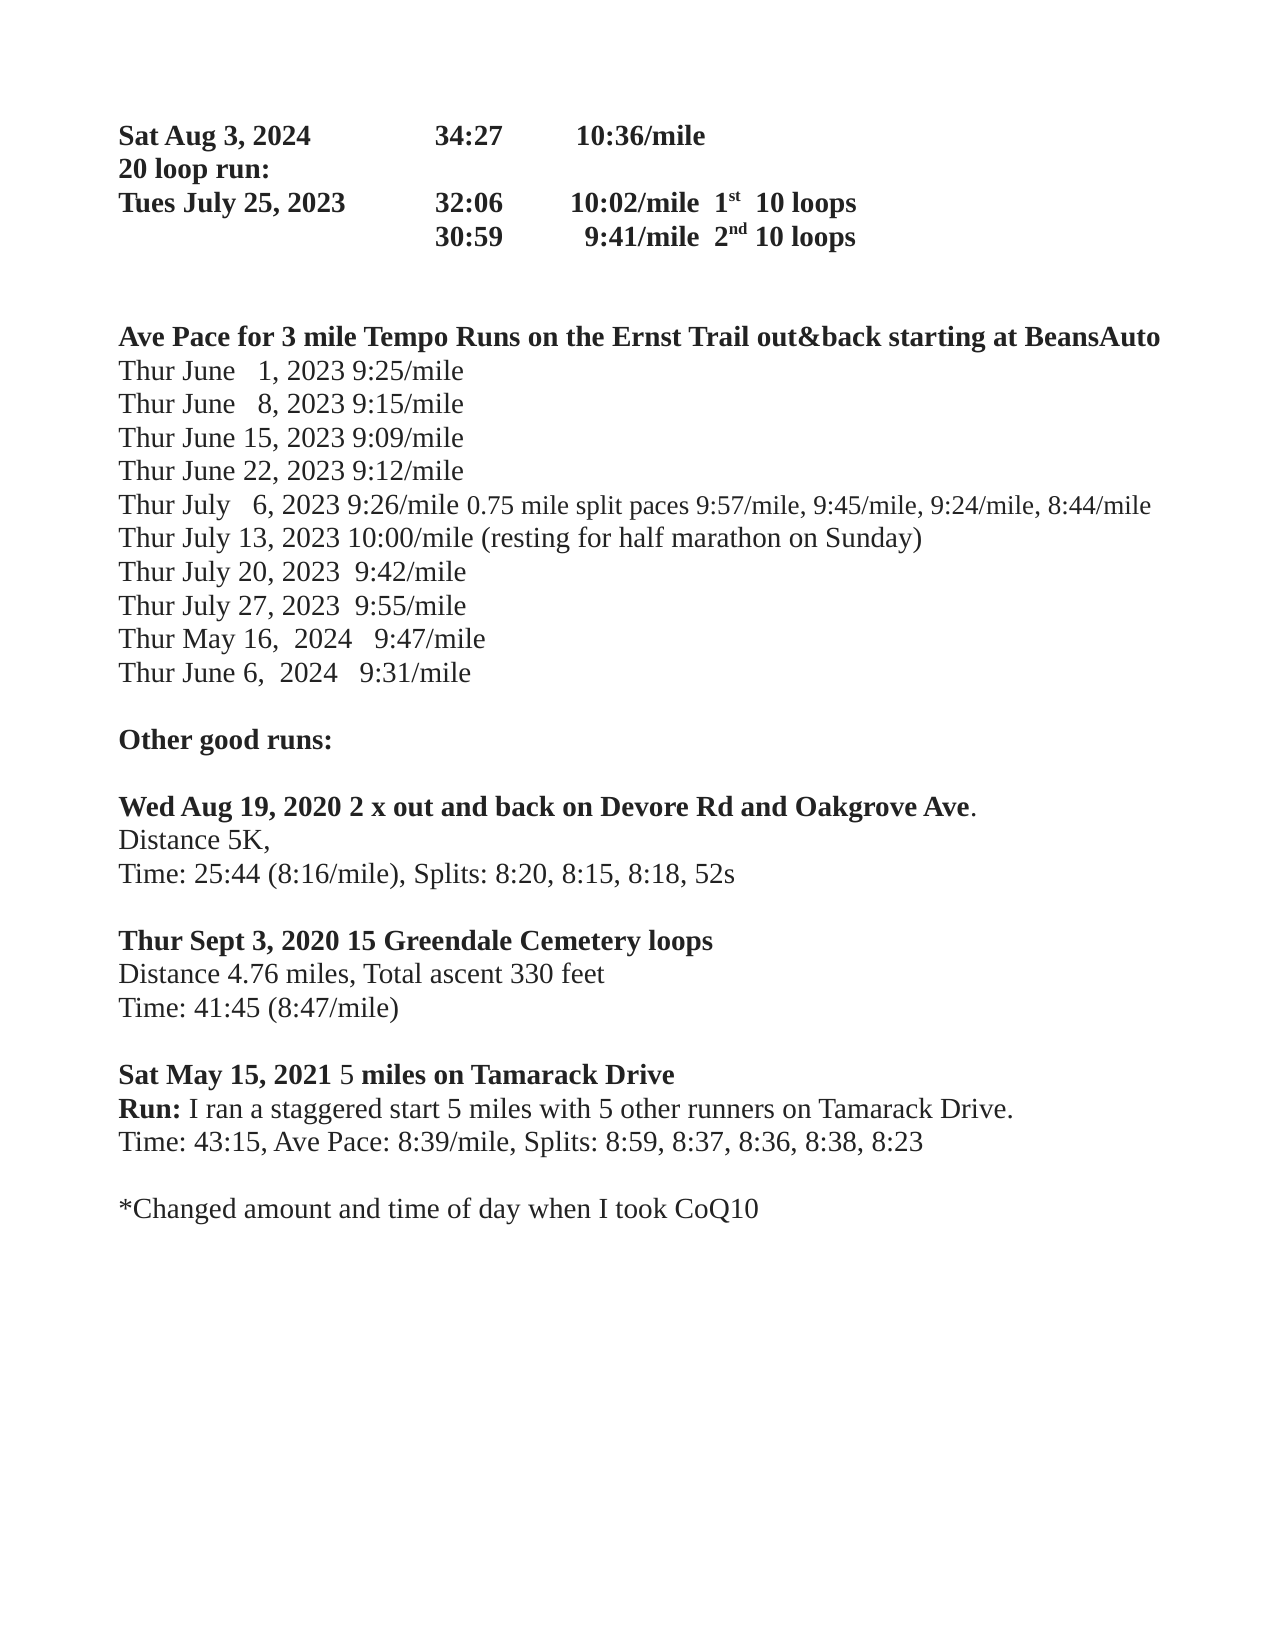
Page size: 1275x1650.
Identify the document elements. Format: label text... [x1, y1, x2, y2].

text Thur June 22, 2023 9:12/mile [118, 453, 1161, 487]
text Thur July 13, 2023 10:00/mile (resting for half marathon on Sunday) [118, 521, 1161, 554]
text 30:59 9:41/mile 2nd 10 loops [118, 219, 1161, 252]
text Time: 25:44 (8:16/mile), Splits: 8:20, 8:15, 8:18, 52s [118, 856, 1161, 889]
text Wed Aug 19, 2020 2 x out and back on Devore Rd and Oakgrove Ave. [118, 789, 1161, 822]
text Thur May 16, 2024 9:47/mile [118, 621, 1161, 655]
text Thur June 1, 2023 9:25/mile [118, 353, 1161, 386]
text Ave Pace for 3 mile Tempo Runs on the Ernst Trail out&back starting at BeansAuto [118, 319, 1161, 353]
text Run: I ran a staggered start 5 miles with 5 other runners on Tamarack Drive. [118, 1091, 1161, 1124]
text Tues July 25, 2023 32:06 10:02/mile 1st 10 loops [118, 185, 1161, 219]
text Thur July 6, 2023 9:26/mile 0.75 mile split paces 9:57/mile, 9:45/mile, 9:24/mile, 8:44/mile [118, 487, 1161, 521]
text Thur June 8, 2023 9:15/mile [118, 386, 1161, 420]
text Thur June 6, 2024 9:31/mile [118, 655, 1161, 688]
text *Changed amount and time of day when I took CoQ10 [118, 1191, 1161, 1225]
text Thur July 27, 2023 9:55/mile [118, 588, 1161, 621]
text Thur June 15, 2023 9:09/mile [118, 420, 1161, 453]
text Other good runs: [118, 722, 1161, 755]
text Distance 4.76 miles, Total ascent 330 feet [118, 957, 1161, 990]
text Distance 5K, [118, 822, 1161, 856]
text Time: 43:15, Ave Pace: 8:39/mile, Splits: 8:59, 8:37, 8:36, 8:38, 8:23 [118, 1124, 1161, 1158]
text Sat May 15, 2021 5 miles on Tamarack Drive [118, 1057, 1161, 1091]
text Thur July 20, 2023 9:42/mile [118, 554, 1161, 588]
text 20 loop run: [118, 152, 1161, 185]
text Time: 41:45 (8:47/mile) [118, 990, 1161, 1024]
text Sat Aug 3, 2024 34:27 10:36/mile [118, 118, 1161, 152]
text Thur Sept 3, 2020 15 Greendale Cemetery loops [118, 923, 1161, 957]
